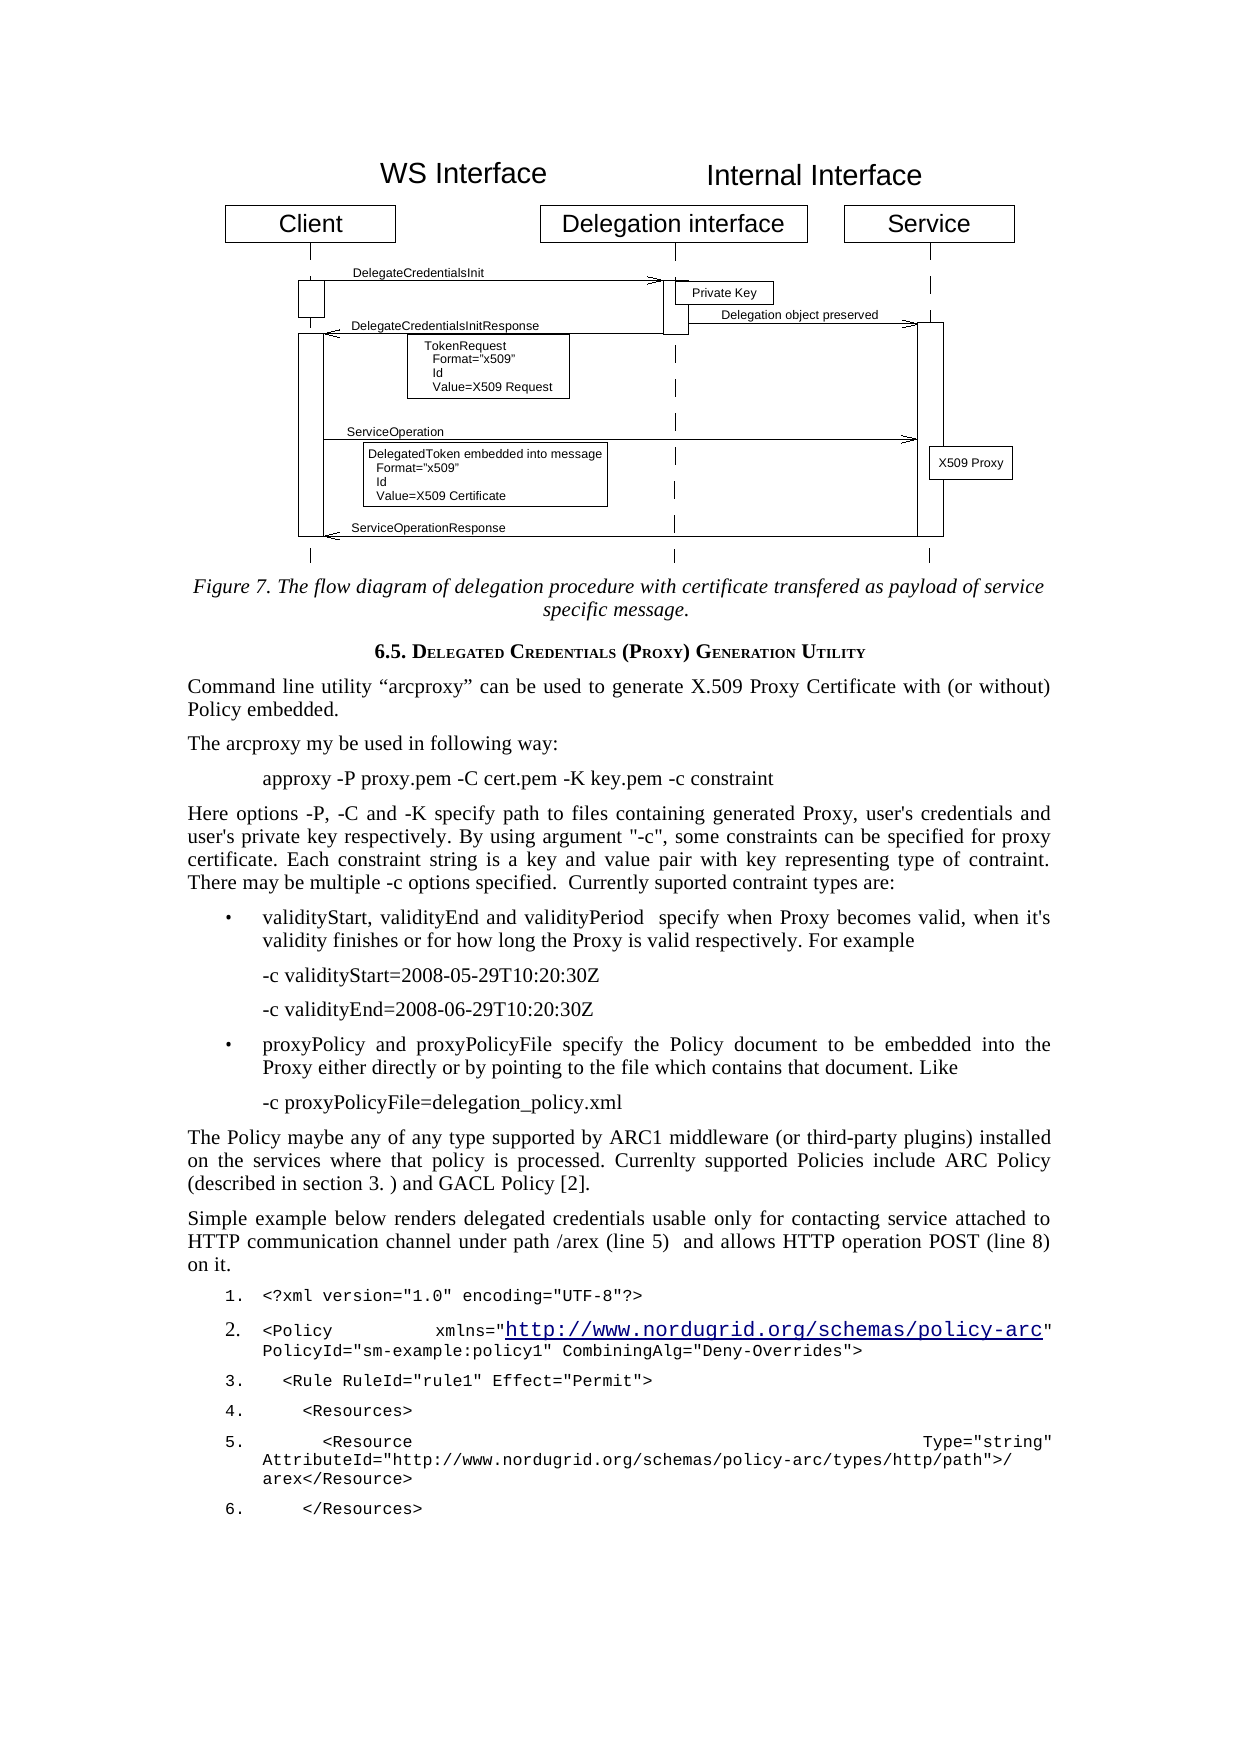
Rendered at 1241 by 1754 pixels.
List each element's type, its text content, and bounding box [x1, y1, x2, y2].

text -c validityEnd=2008-06-29T10:20:30Z [262, 998, 1053, 1021]
text The Policy maybe any of any type supported by ARC1 middleware (or third-party plugins) installed on the services where that policy is processed. Currenlty supported Policies include ARC Policy (described in section 3. ) and GACL Policy [2]. [187, 1126, 1053, 1195]
text The arcproxy my be used in following way: [187, 732, 1053, 755]
list validityStart, validityEnd and validityPeriod specify when Proxy becomes valid, when it's validity finishes or for how long the Proxy is valid respectively. For example [225, 906, 1053, 952]
list <Resources> [225, 1403, 1053, 1422]
list <?xml version="1.0" encoding="UTF-8"?> [225, 1287, 1053, 1306]
text Here options -P, -C and -K specify path to files containing generated Proxy, user's credentials and user's private key respectively. By using argument "-c", some constraints can be specified for proxy certificate. Each constraint string is a key and value pair with key representing type of contraint. There may be multiple -c options specified. Currently suported contraint types are: [187, 802, 1053, 894]
list <Rule RuleId="rule1" Effect="Permit"> [225, 1373, 1053, 1392]
text -c proxyPolicyFile=delegation_policy.xml [262, 1091, 1053, 1114]
list </Resources> [225, 1501, 1053, 1519]
text Figure 7. The flow diagram of delegation procedure with certificate transfered as payload of service specific message. [187, 575, 1053, 621]
list <Resource Type="string" AttributeId="http://www.nordugrid.org/schemas/policy-arc/types/http/path">/arex</Resource> [225, 1434, 1053, 1489]
text -c validityStart=2008-05-29T10:20:30Z [262, 963, 1053, 987]
text approxy -P proxy.pem -C cert.pem -K key.pem -c constraint [262, 767, 1053, 790]
list <Policy xmlns="http://www.nordugrid.org/schemas/policy-arc" PolicyId="sm-example:policy1" CombiningAlg="Deny-Overrides"> [225, 1318, 1053, 1361]
subtitle Delegated Credentials (Proxy) Generation Utility [187, 640, 1053, 663]
text Simple example below renders delegated credentials usable only for contacting service attached to HTTP communication channel under path /arex (line 5) and allows HTTP operation POST (line 8) on it. [187, 1207, 1053, 1276]
text Command line utility “arcproxy” can be used to generate X.509 Proxy Certificate with (or without) Policy embedded. [187, 674, 1053, 721]
list proxyPolicy and proxyPolicyFile specify the Policy document to be embedded into the Proxy either directly or by pointing to the file which contains that document. Like [225, 1033, 1053, 1079]
